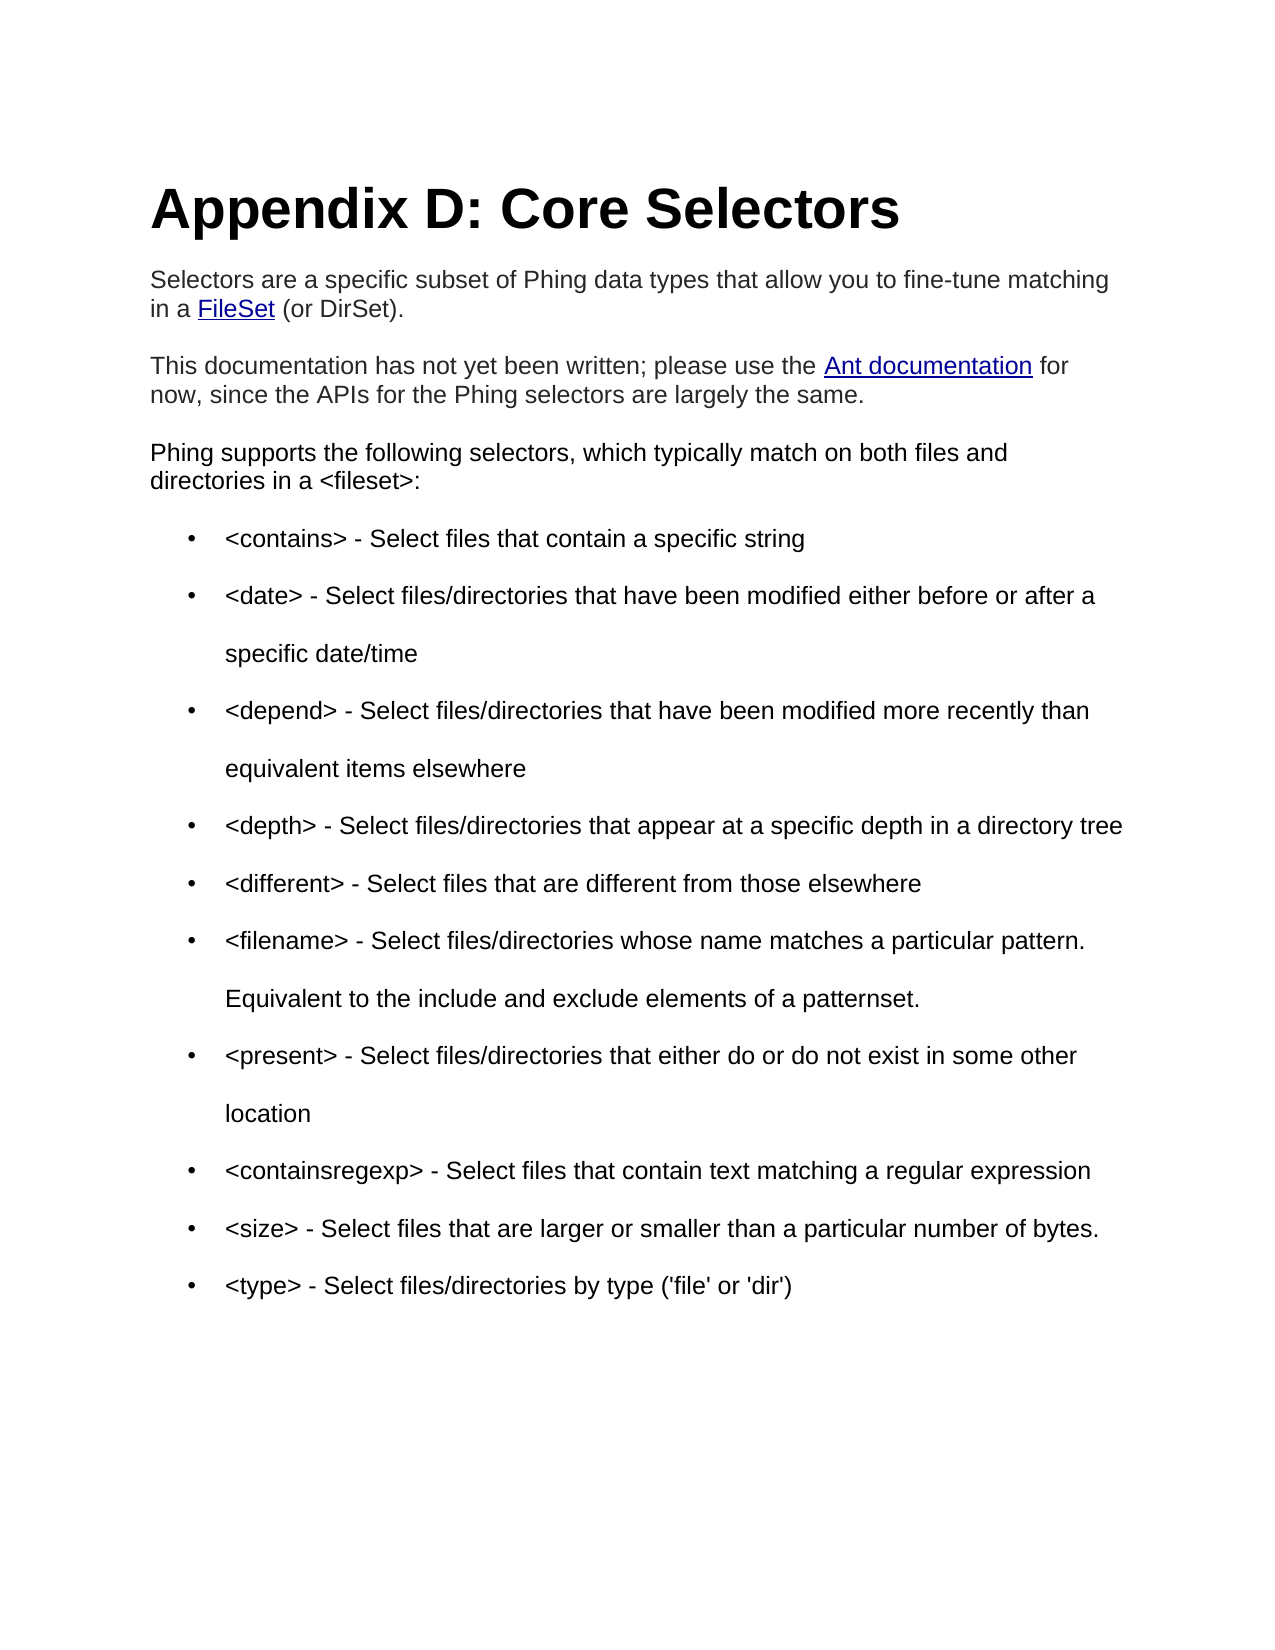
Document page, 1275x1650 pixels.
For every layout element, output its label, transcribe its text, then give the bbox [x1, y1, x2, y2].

subtitle <filename> - Select files/directories whose name matches a particular pattern. Equivalent to the include and exclude elements of a patternset. [187, 913, 1125, 1012]
subtitle <size> - Select files that are larger or smaller than a particular number of bytes. [187, 1200, 1125, 1243]
subtitle <contains> - Select files that contain a specific string [187, 510, 1125, 553]
subtitle Phing supports the following selectors, which typically match on both files and directories in a <fileset>: [150, 424, 1125, 495]
subtitle Appendix D: Core Selectors [150, 175, 1125, 240]
subtitle <date> - Select files/directories that have been modified either before or after a specific date/time [187, 568, 1125, 667]
subtitle <depend> - Select files/directories that have been modified more recently than equivalent items elsewhere [187, 682, 1125, 782]
subtitle <type> - Select files/directories by type ('file' or 'dir') [187, 1258, 1125, 1300]
subtitle <depth> - Select files/directories that appear at a specific depth in a directory tree [187, 797, 1125, 840]
subtitle <present> - Select files/directories that either do or do not exist in some other location [187, 1027, 1125, 1127]
subtitle <different> - Select files that are different from those elsewhere [187, 855, 1125, 898]
subtitle This documentation has not yet been written; please use the Ant documentation for now, since the APIs for the Phing selectors are largely the same. [150, 337, 1125, 409]
subtitle <containsregexp> - Select files that contain text matching a regular expression [187, 1142, 1125, 1185]
subtitle Selectors are a specific subset of Phing data types that allow you to fine-tune matching in a FileSet (or DirSet). [150, 253, 1125, 322]
